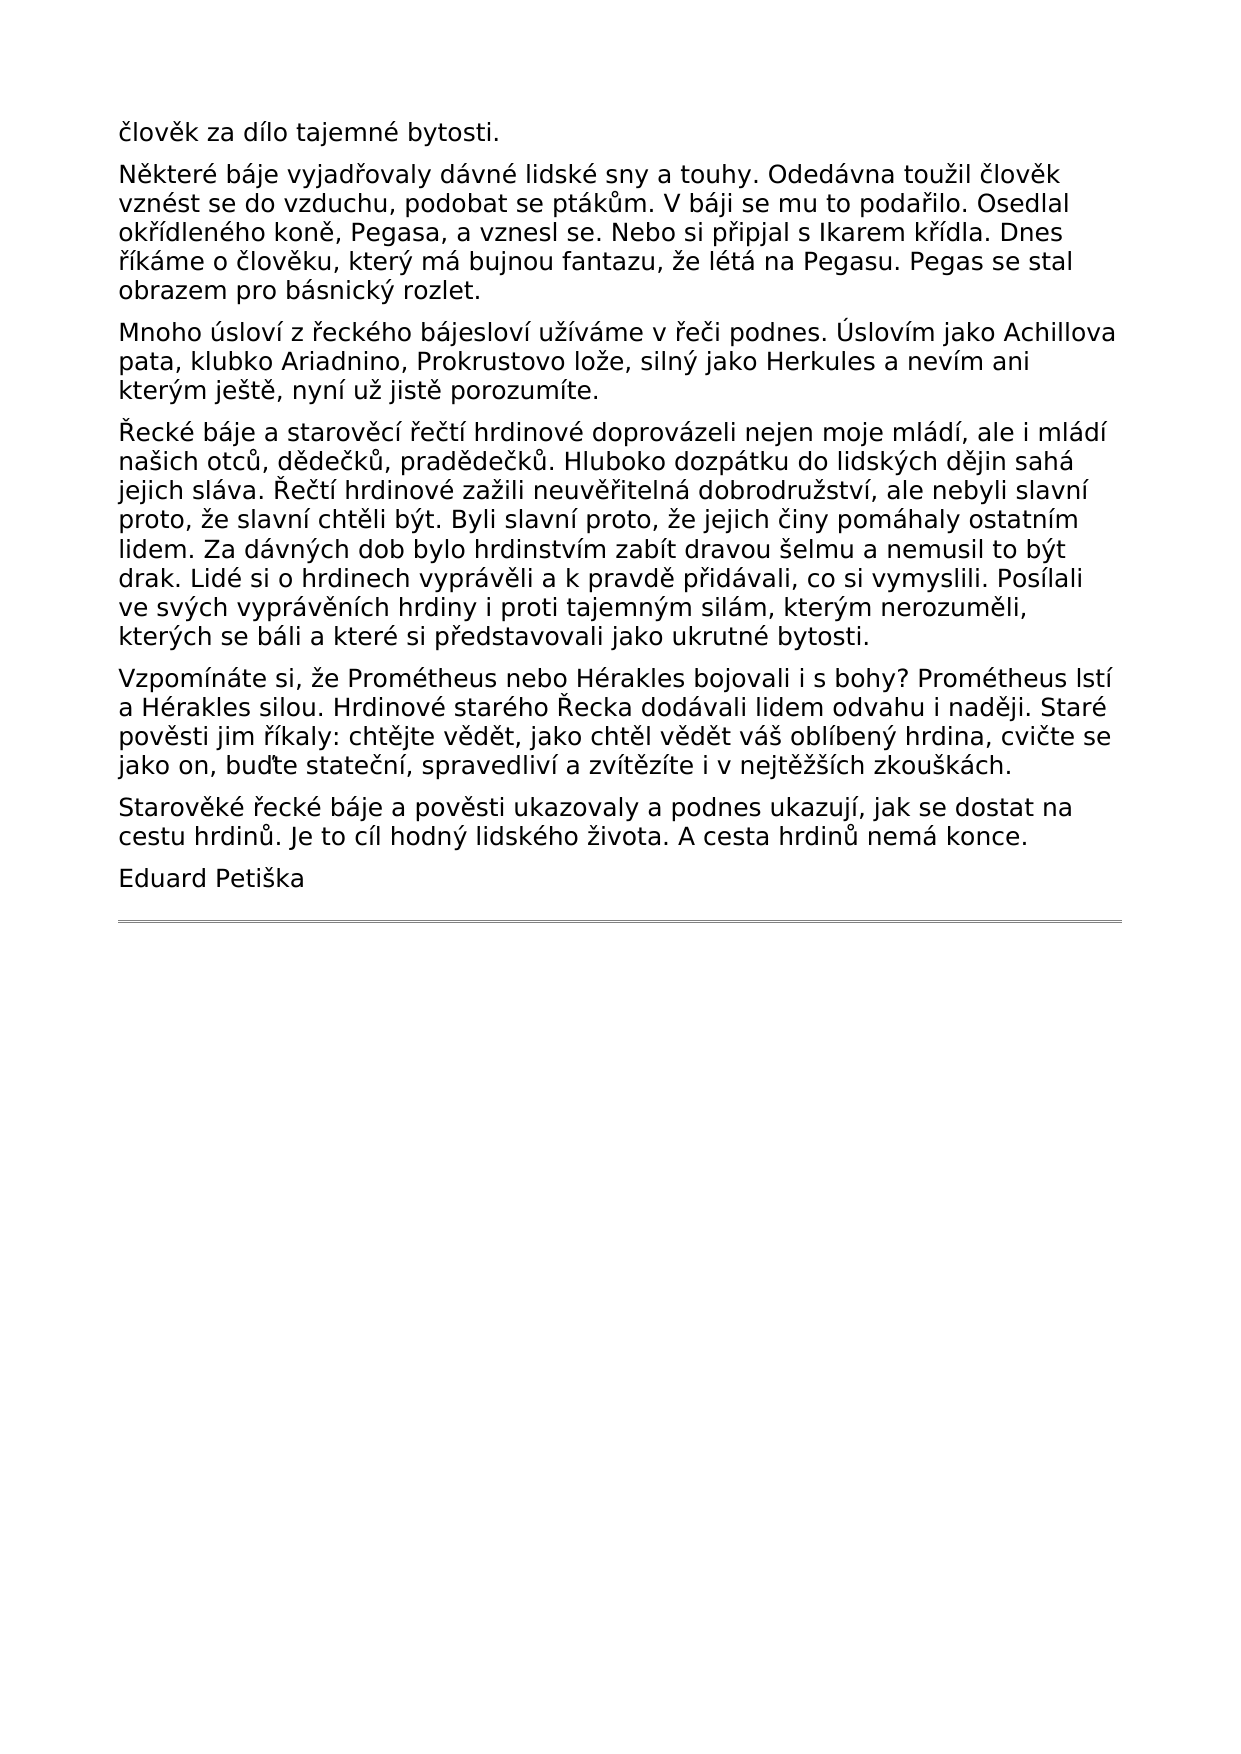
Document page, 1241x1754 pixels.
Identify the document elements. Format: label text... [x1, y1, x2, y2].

text Řecké báje a starověcí řečtí hrdinové doprovázeli nejen moje mládí, ale i mládí našich otců, dědečků, pradědečků. Hluboko dozpátku do lidských dějin sahá jejich sláva. Řečtí hrdinové zažili neuvěřitelná dobrodružství, ale nebyli slavní proto, že slavní chtěli být. Byli slavní proto, že jejich činy pomáhaly ostatním lidem. Za dávných dob bylo hrdinstvím zabít dravou šelmu a nemusil to být drak. Lidé si o hrdinech vyprávěli a k pravdě přidávali, co si vymyslili. Posílali ve svých vyprávěních hrdiny i proti tajemným silám, kterým nerozuměli, kterých se báli a které si představovali jako ukrutné bytosti. [118, 418, 1122, 651]
text Vzpomínáte si, že Prométheus nebo Hérakles bojovali i s bohy? Prométheus lstí a Hérakles silou. Hrdinové starého Řecka dodávali lidem odvahu i naději. Staré pověsti jim říkaly: chtějte vědět, jako chtěl vědět váš oblíbený hrdina, cvičte se jako on, buďte stateční, spravedliví a zvítězíte i v nejtěžších zkouškách. [118, 664, 1122, 781]
text Eduard Petiška ﻿ [118, 864, 1122, 893]
text Některé báje vyjadřovaly dávné lidské sny a touhy. Odedávna toužil člověk vznést se do vzduchu, podobat se ptákům. V báji se mu to podařilo. Osedlal okřídleného koně, Pegasa, a vznesl se. Nebo si připjal s Ikarem křídla. Dnes říkáme o člověku, který má bujnou fantazu, že létá na Pegasu. Pegas se stal obrazem pro básnický rozlet. [118, 160, 1122, 306]
text Mnoho úsloví z řeckého bájesloví užíváme v řeči podnes. Úslovím jako Achillova pata, klubko Ariadnino, Prokrustovo lože, silný jako Herkules a nevím ani kterým ještě, nyní už jistě porozumíte. [118, 318, 1122, 406]
text Starověké řecké báje a pověsti ukazovaly a podnes ukazují, jak se dostat na cestu hrdinů. Je to cíl hodný lidského života. A cesta hrdinů nemá konce. [118, 793, 1122, 851]
text člověk za dílo tajemné bytosti. [118, 118, 1122, 147]
